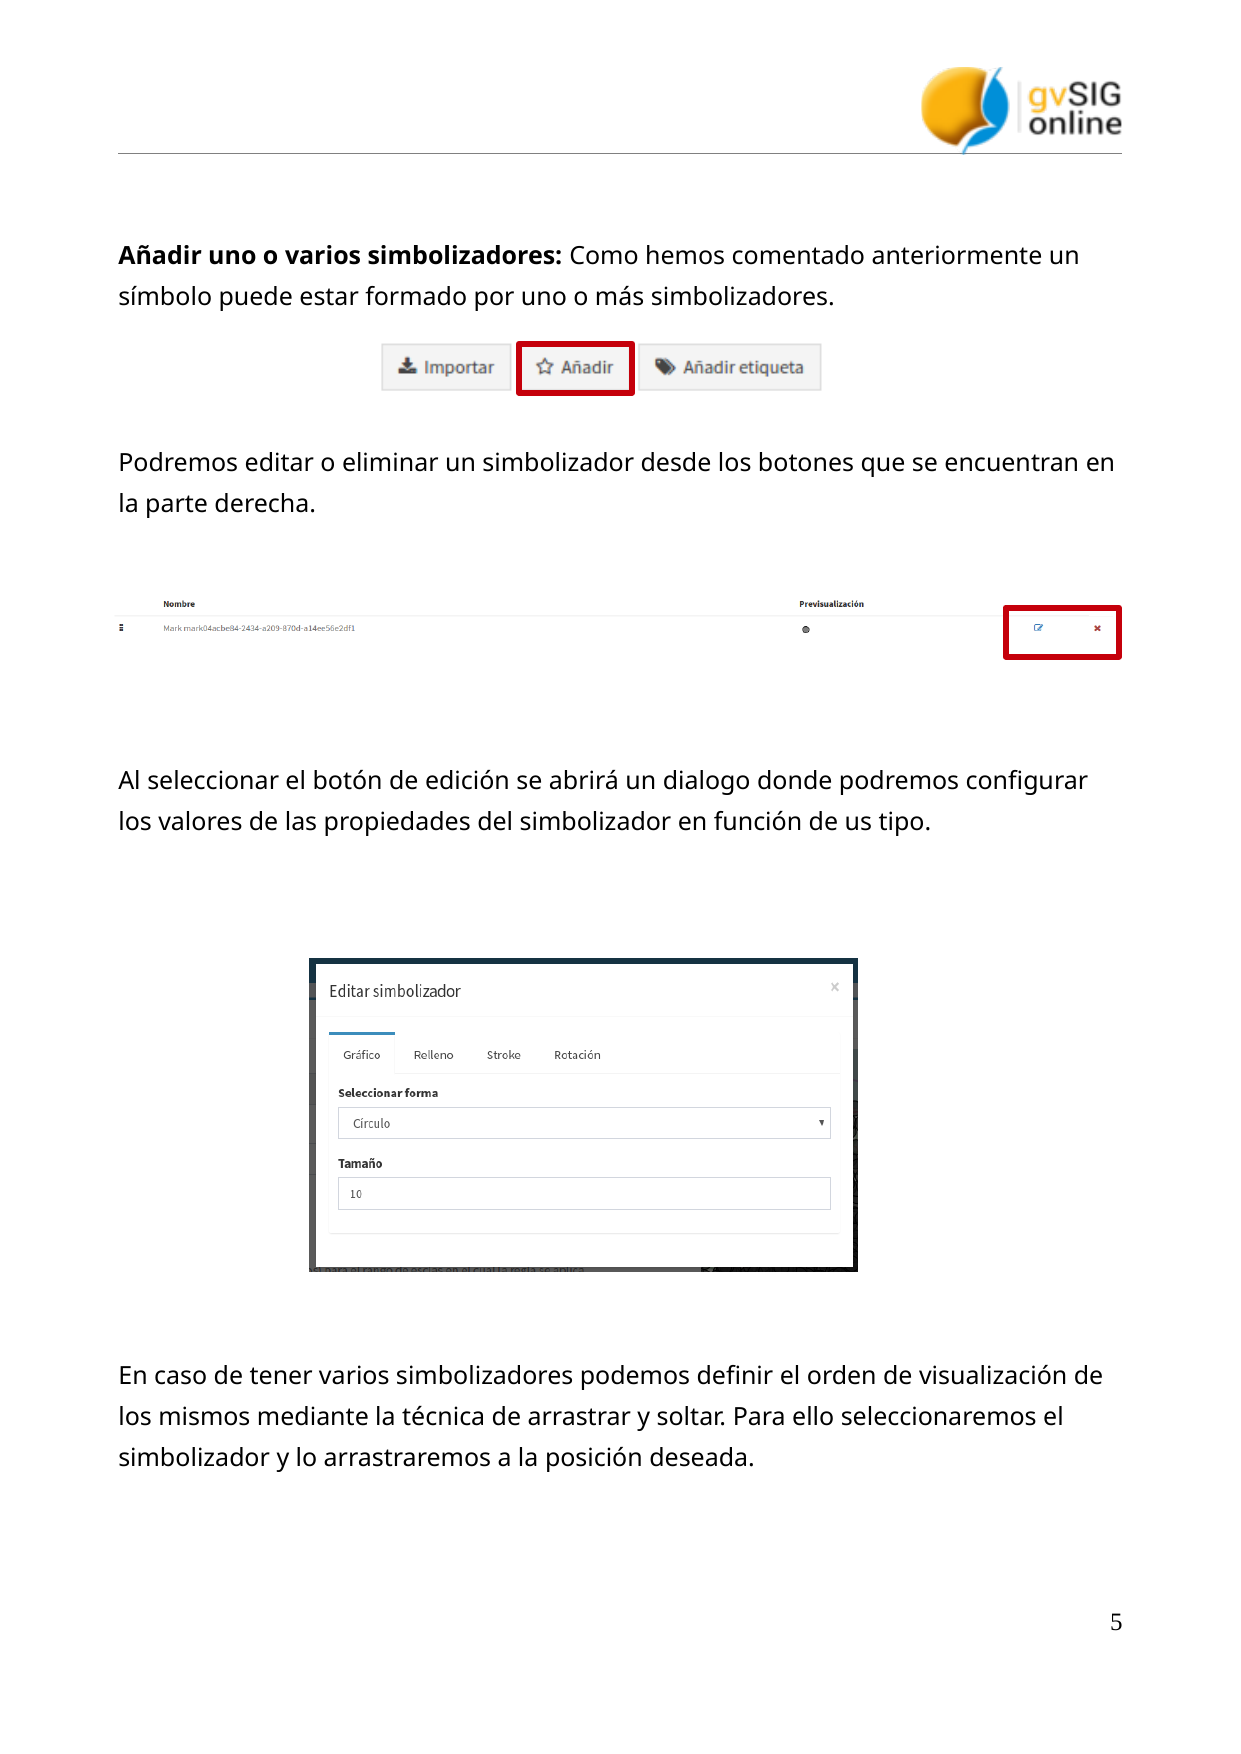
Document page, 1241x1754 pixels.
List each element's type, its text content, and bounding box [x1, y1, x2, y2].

picture [377, 336, 828, 402]
text Al seleccionar el botón de edición se abrirá un dialogo donde podremos configurar los valores de las propiedades del simbolizador en función de us tipo. [118, 762, 1122, 837]
text Añadir uno o varios simbolizadores: Como hemos comentado anteriormente un símbolo puede estar formado por uno o más simbolizadores. [118, 238, 1122, 313]
picture [921, 67, 1122, 155]
picture [309, 958, 858, 1272]
picture [109, 595, 1114, 645]
picture [1009, 611, 1114, 645]
text En caso de tener varios simbolizadores podemos definir el orden de visualización de los mismos mediante la técnica de arrastrar y soltar. Para ello seleccionaremos el simbolizador y lo arrastraremos a la posición deseada. [118, 1357, 1122, 1473]
text Podremos editar o eliminar un simbolizador desde los botones que se encuentran en la parte derecha. [118, 445, 1122, 520]
